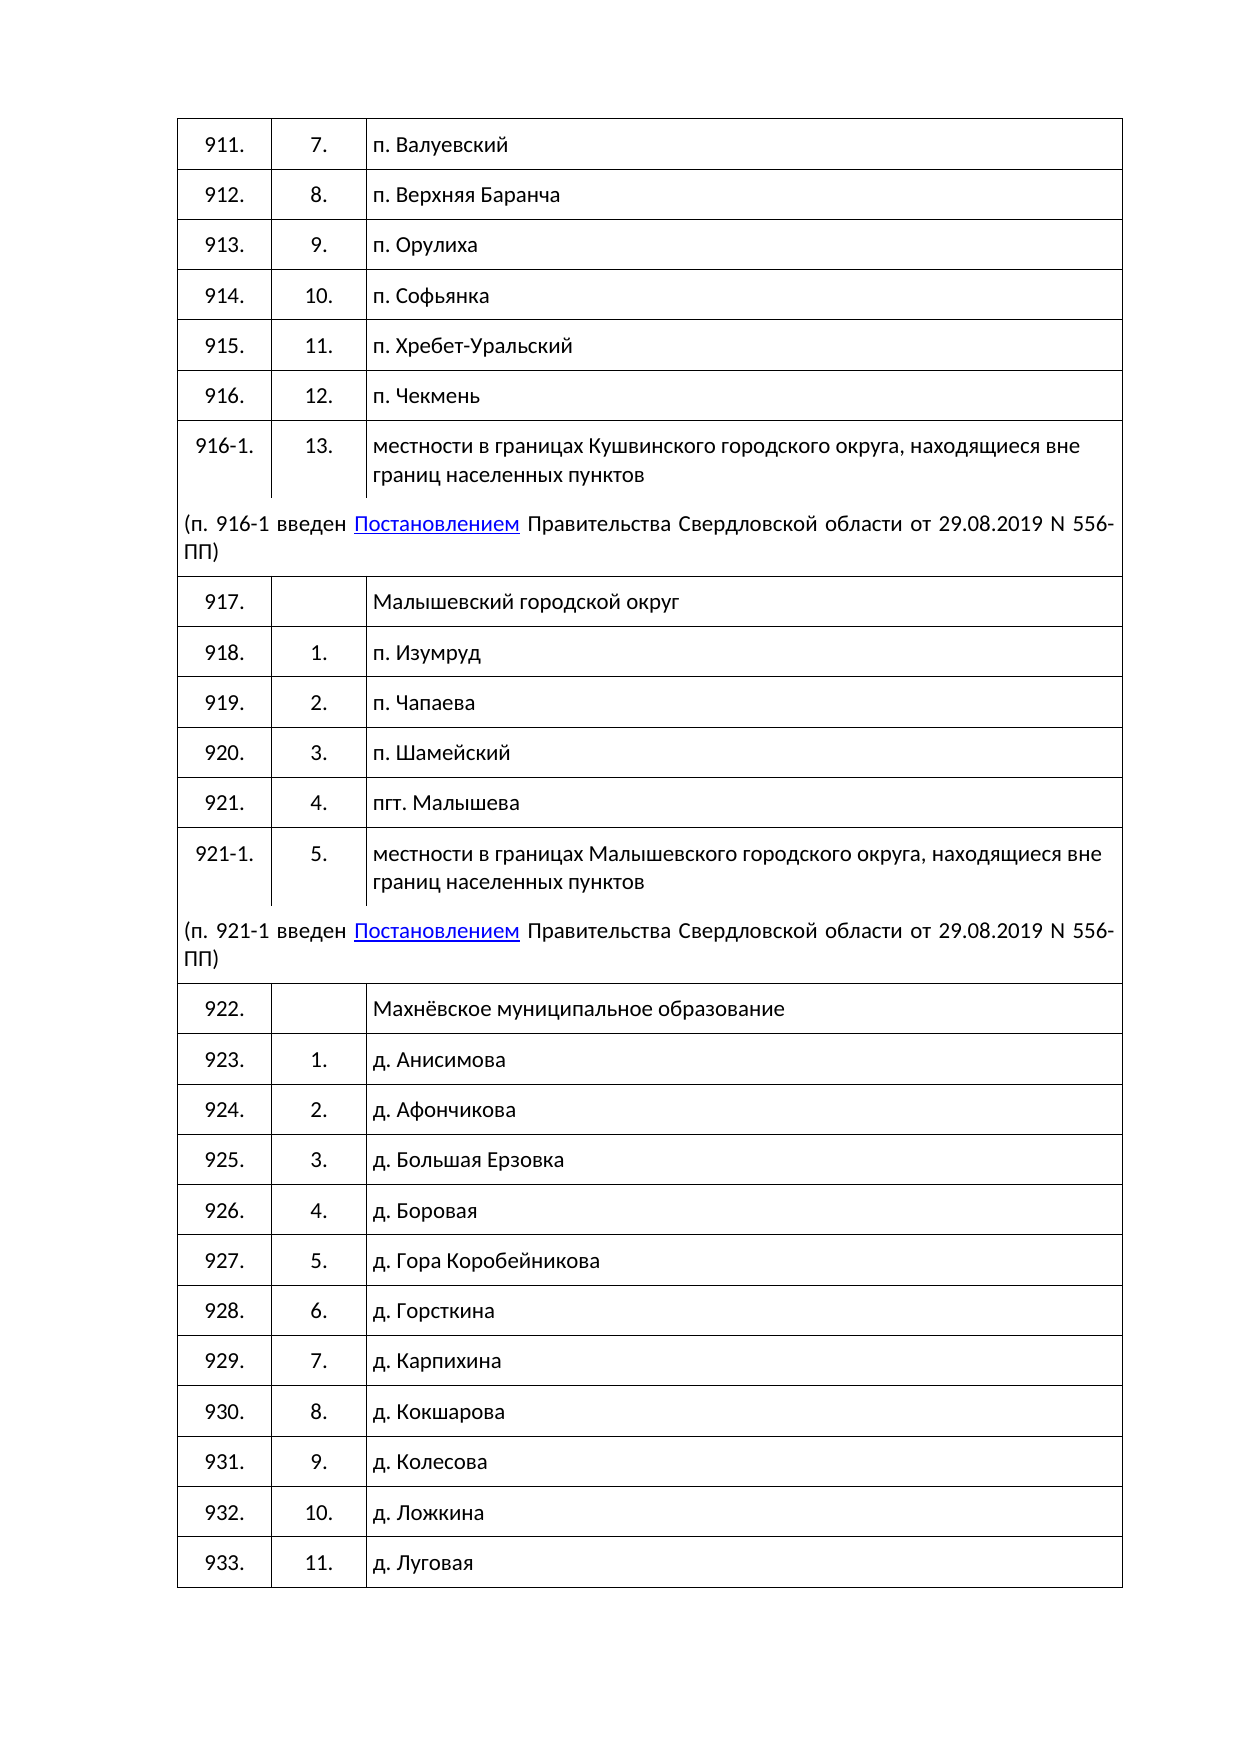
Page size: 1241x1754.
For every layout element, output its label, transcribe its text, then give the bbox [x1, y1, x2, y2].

table_cell 3. [272, 1135, 366, 1184]
table_cell 2. [272, 1085, 366, 1134]
table_cell 914. [178, 270, 271, 319]
table_cell пгт. Малышева [367, 778, 1122, 827]
table_cell 1. [272, 1034, 366, 1083]
table_cell Махнёвское муниципальное образование [367, 984, 1122, 1033]
table_cell п. Орулиха [367, 220, 1122, 269]
table_cell 4. [272, 1185, 366, 1234]
table_cell 10. [272, 270, 366, 319]
table_cell 9. [272, 1437, 366, 1486]
table_cell д. Гора Коробейникова [367, 1235, 1122, 1285]
table_cell 921-1. [178, 828, 271, 906]
table_cell 8. [272, 1386, 366, 1436]
table_cell 926. [178, 1185, 271, 1234]
table_cell 933. [178, 1537, 271, 1587]
table_cell 919. [178, 677, 271, 727]
table_cell 930. [178, 1386, 271, 1436]
table_cell 925. [178, 1135, 271, 1184]
table_cell 927. [178, 1235, 271, 1285]
table_cell 929. [178, 1336, 271, 1385]
table_cell 912. [178, 170, 271, 219]
table_cell 913. [178, 220, 271, 269]
table_cell д. Анисимова [367, 1034, 1122, 1083]
table_cell 928. [178, 1286, 271, 1335]
table_cell 10. [272, 1487, 366, 1536]
table_cell 915. [178, 320, 271, 370]
table_cell 1. [272, 627, 366, 676]
table_cell п. Софьянка [367, 270, 1122, 319]
table_cell (п. 921-1 введен Постановлением Правительства Свердловской области от 29.08.2019 N 556-ПП) [178, 906, 1122, 983]
table_cell д. Большая Ерзовка [367, 1135, 1122, 1184]
table_cell д. Колесова [367, 1437, 1122, 1486]
table_cell 3. [272, 728, 366, 777]
table_cell д. Афончикова [367, 1085, 1122, 1134]
table_cell 11. [272, 320, 366, 370]
table_cell 932. [178, 1487, 271, 1536]
table_cell (п. 916-1 введен Постановлением Правительства Свердловской области от 29.08.2019 N 556-ПП) [178, 498, 1122, 576]
table_cell местности в границах Кушвинского городского округа, находящиеся вне границ населенных пунктов [367, 421, 1122, 498]
table_cell [272, 577, 366, 626]
table_cell 916-1. [178, 421, 271, 498]
table_cell 7. [272, 1336, 366, 1385]
table_cell 931. [178, 1437, 271, 1486]
table_cell 922. [178, 984, 271, 1033]
table_cell п. Верхняя Баранча [367, 170, 1122, 219]
table_cell 923. [178, 1034, 271, 1083]
table_cell 918. [178, 627, 271, 676]
table_cell 921. [178, 778, 271, 827]
table_cell 917. [178, 577, 271, 626]
table_cell п. Чапаева [367, 677, 1122, 727]
table_cell п. Чекмень [367, 371, 1122, 420]
table_cell Малышевский городской округ [367, 577, 1122, 626]
table_cell 5. [272, 1235, 366, 1285]
table_cell 13. [272, 421, 366, 498]
table_cell д. Луговая [367, 1537, 1122, 1587]
table_cell [272, 984, 366, 1033]
table_cell 916. [178, 371, 271, 420]
table_cell п. Шамейский [367, 728, 1122, 777]
table_cell п. Изумруд [367, 627, 1122, 676]
table_cell 920. [178, 728, 271, 777]
table_cell д. Горсткина [367, 1286, 1122, 1335]
table_cell 5. [272, 828, 366, 906]
table_cell 4. [272, 778, 366, 827]
table_cell 2. [272, 677, 366, 727]
table_cell 924. [178, 1085, 271, 1134]
table_cell п. Валуевский [367, 119, 1122, 168]
table_cell 8. [272, 170, 366, 219]
table_cell д. Карпихина [367, 1336, 1122, 1385]
table_cell д. Кокшарова [367, 1386, 1122, 1436]
table_cell 9. [272, 220, 366, 269]
table_cell д. Боровая [367, 1185, 1122, 1234]
table_cell д. Ложкина [367, 1487, 1122, 1536]
table_cell 7. [272, 119, 366, 168]
table_cell местности в границах Малышевского городского округа, находящиеся вне границ населенных пунктов [367, 828, 1122, 906]
table_cell 11. [272, 1537, 366, 1587]
table_cell 911. [178, 119, 271, 168]
table_cell п. Хребет-Уральский [367, 320, 1122, 370]
table_cell 6. [272, 1286, 366, 1335]
table_cell 12. [272, 371, 366, 420]
